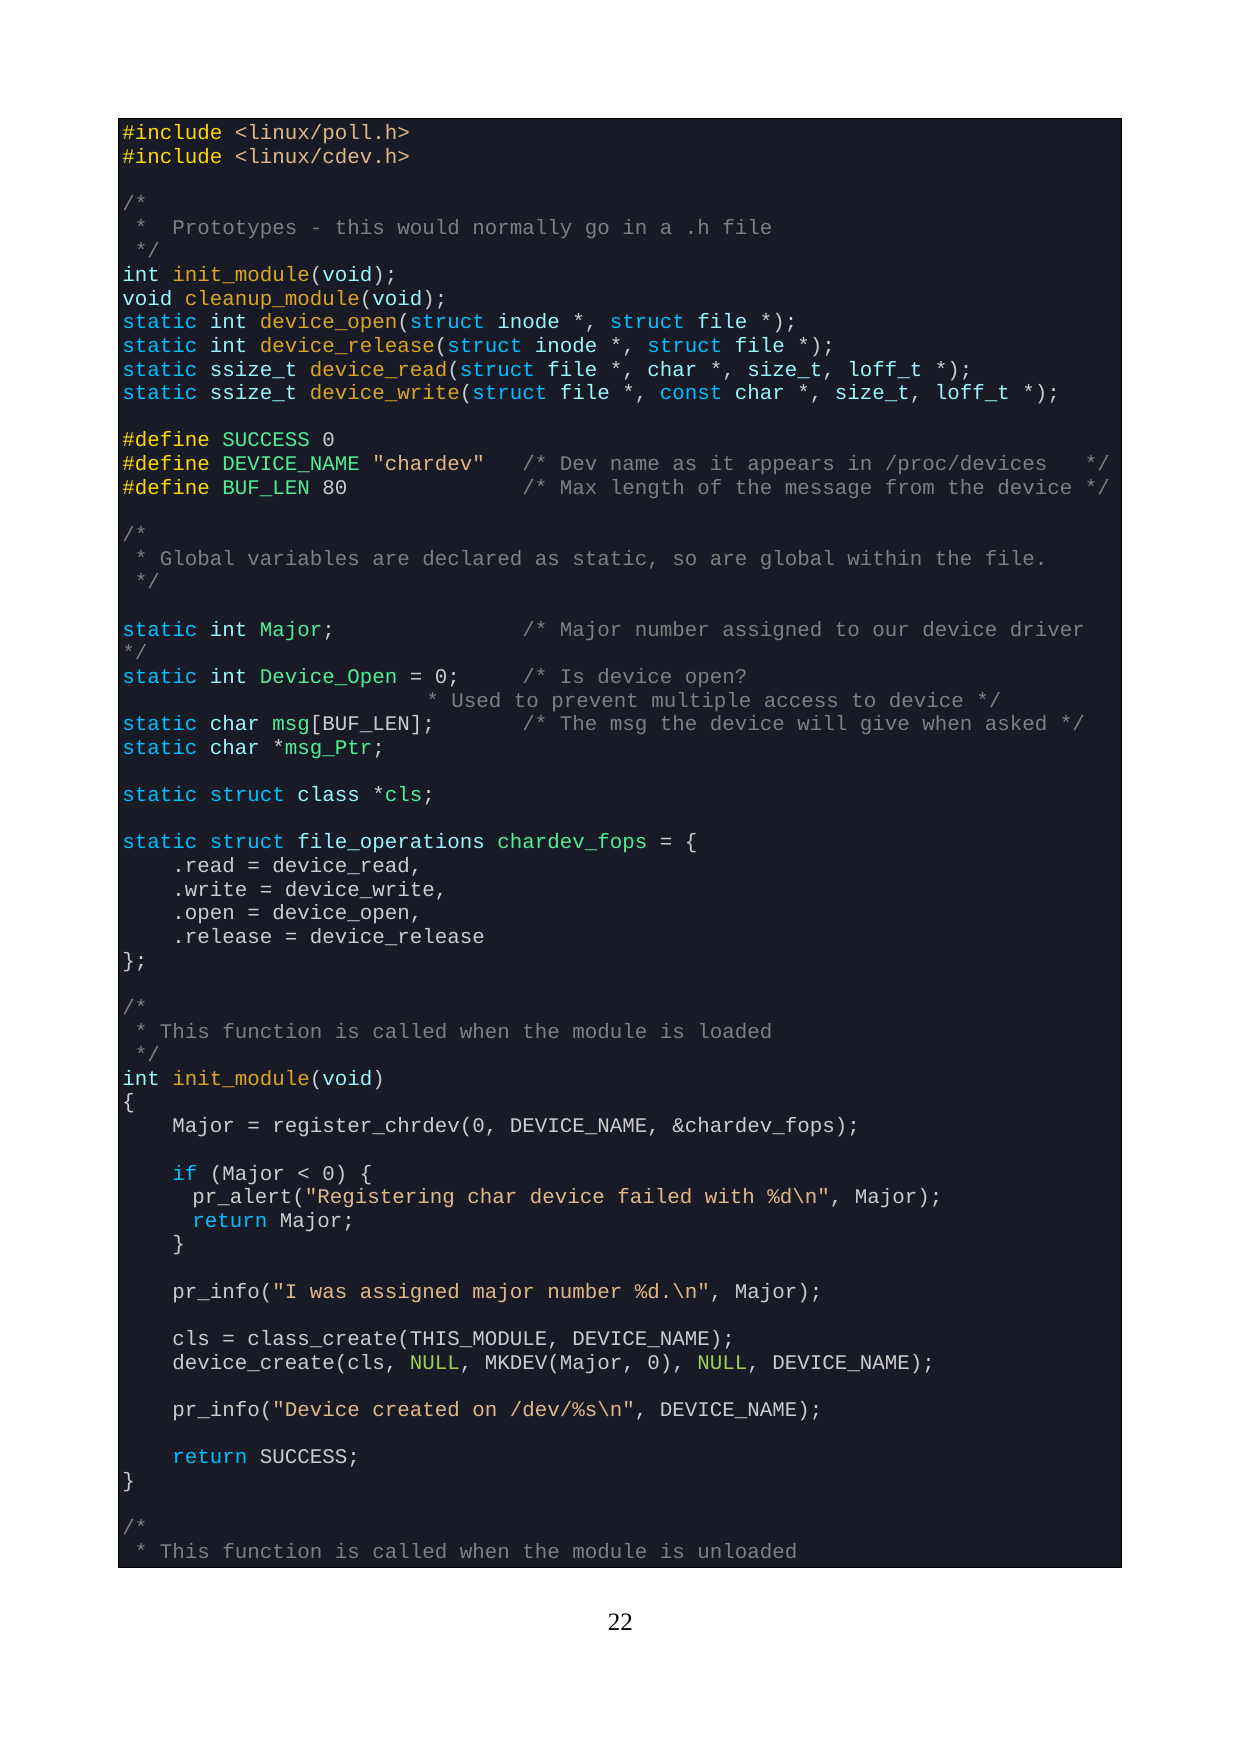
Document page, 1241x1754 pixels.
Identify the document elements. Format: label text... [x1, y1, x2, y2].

text * Used to prevent multiple access to device */ [119, 686, 1121, 709]
text static struct file_operations chardev_fops = { [119, 827, 1121, 851]
text }; [119, 946, 1121, 969]
text */ [119, 236, 1121, 260]
text #include <linux/poll.h> [119, 119, 1121, 142]
text } [119, 1229, 1121, 1253]
text if (Major < 0) { [119, 1158, 1121, 1182]
text static ssize_t device_write(struct file *, const char *, size_t, loff_t *); [119, 378, 1121, 402]
text int init_module(void) [119, 1064, 1121, 1088]
text .open = device_open, [119, 898, 1121, 922]
text #include <linux/cdev.h> [119, 142, 1121, 165]
text #define SUCCESS 0 [119, 426, 1121, 449]
text */ [119, 1040, 1121, 1064]
text /* [119, 520, 1121, 544]
text #define BUF_LEN 80 /* Max length of the message from the device */ [119, 473, 1121, 496]
text * Prototypes - this would normally go in a .h file [119, 213, 1121, 236]
text static char msg[BUF_LEN]; /* The msg the device will give when asked */ [119, 709, 1121, 733]
text /* [119, 189, 1121, 213]
text static ssize_t device_read(struct file *, char *, size_t, loff_t *); [119, 354, 1121, 378]
text device_create(cls, NULL, MKDEV(Major, 0), NULL, DEVICE_NAME); [119, 1348, 1121, 1371]
text static int device_release(struct inode *, struct file *); [119, 331, 1121, 354]
text /* [119, 993, 1121, 1017]
text .write = device_write, [119, 875, 1121, 898]
text } [119, 1466, 1121, 1489]
text * This function is called when the module is unloaded [119, 1537, 1121, 1567]
text .read = device_read, [119, 851, 1121, 875]
text void cleanup_module(void); [119, 284, 1121, 307]
text /* [119, 1513, 1121, 1537]
text pr_info("I was assigned major number %d.\n", Major); [119, 1277, 1121, 1300]
text * Global variables are declared as static, so are global within the file. [119, 544, 1121, 567]
text Major = register_chrdev(0, DEVICE_NAME, &chardev_fops); [119, 1111, 1121, 1135]
text pr_info("Device created on /dev/%s\n", DEVICE_NAME); [119, 1395, 1121, 1419]
text .release = device_release [119, 922, 1121, 946]
text static char *msg_Ptr; [119, 733, 1121, 757]
text static int device_open(struct inode *, struct file *); [119, 307, 1121, 331]
text return SUCCESS; [119, 1442, 1121, 1466]
text * This function is called when the module is loaded [119, 1017, 1121, 1040]
text static int Device_Open = 0; /* Is device open? [119, 662, 1121, 686]
text static struct class *cls; [119, 780, 1121, 804]
text static int Major; /* Major number assigned to our device driver */ [119, 615, 1121, 662]
text */ [119, 567, 1121, 591]
text return Major; [119, 1206, 1121, 1229]
text #define DEVICE_NAME "chardev" /* Dev name as it appears in /proc/devices */ [119, 449, 1121, 473]
text int init_module(void); [119, 260, 1121, 284]
text pr_alert("Registering char device failed with %d\n", Major); [119, 1182, 1121, 1206]
text cls = class_create(THIS_MODULE, DEVICE_NAME); [119, 1324, 1121, 1348]
text { [119, 1088, 1121, 1111]
